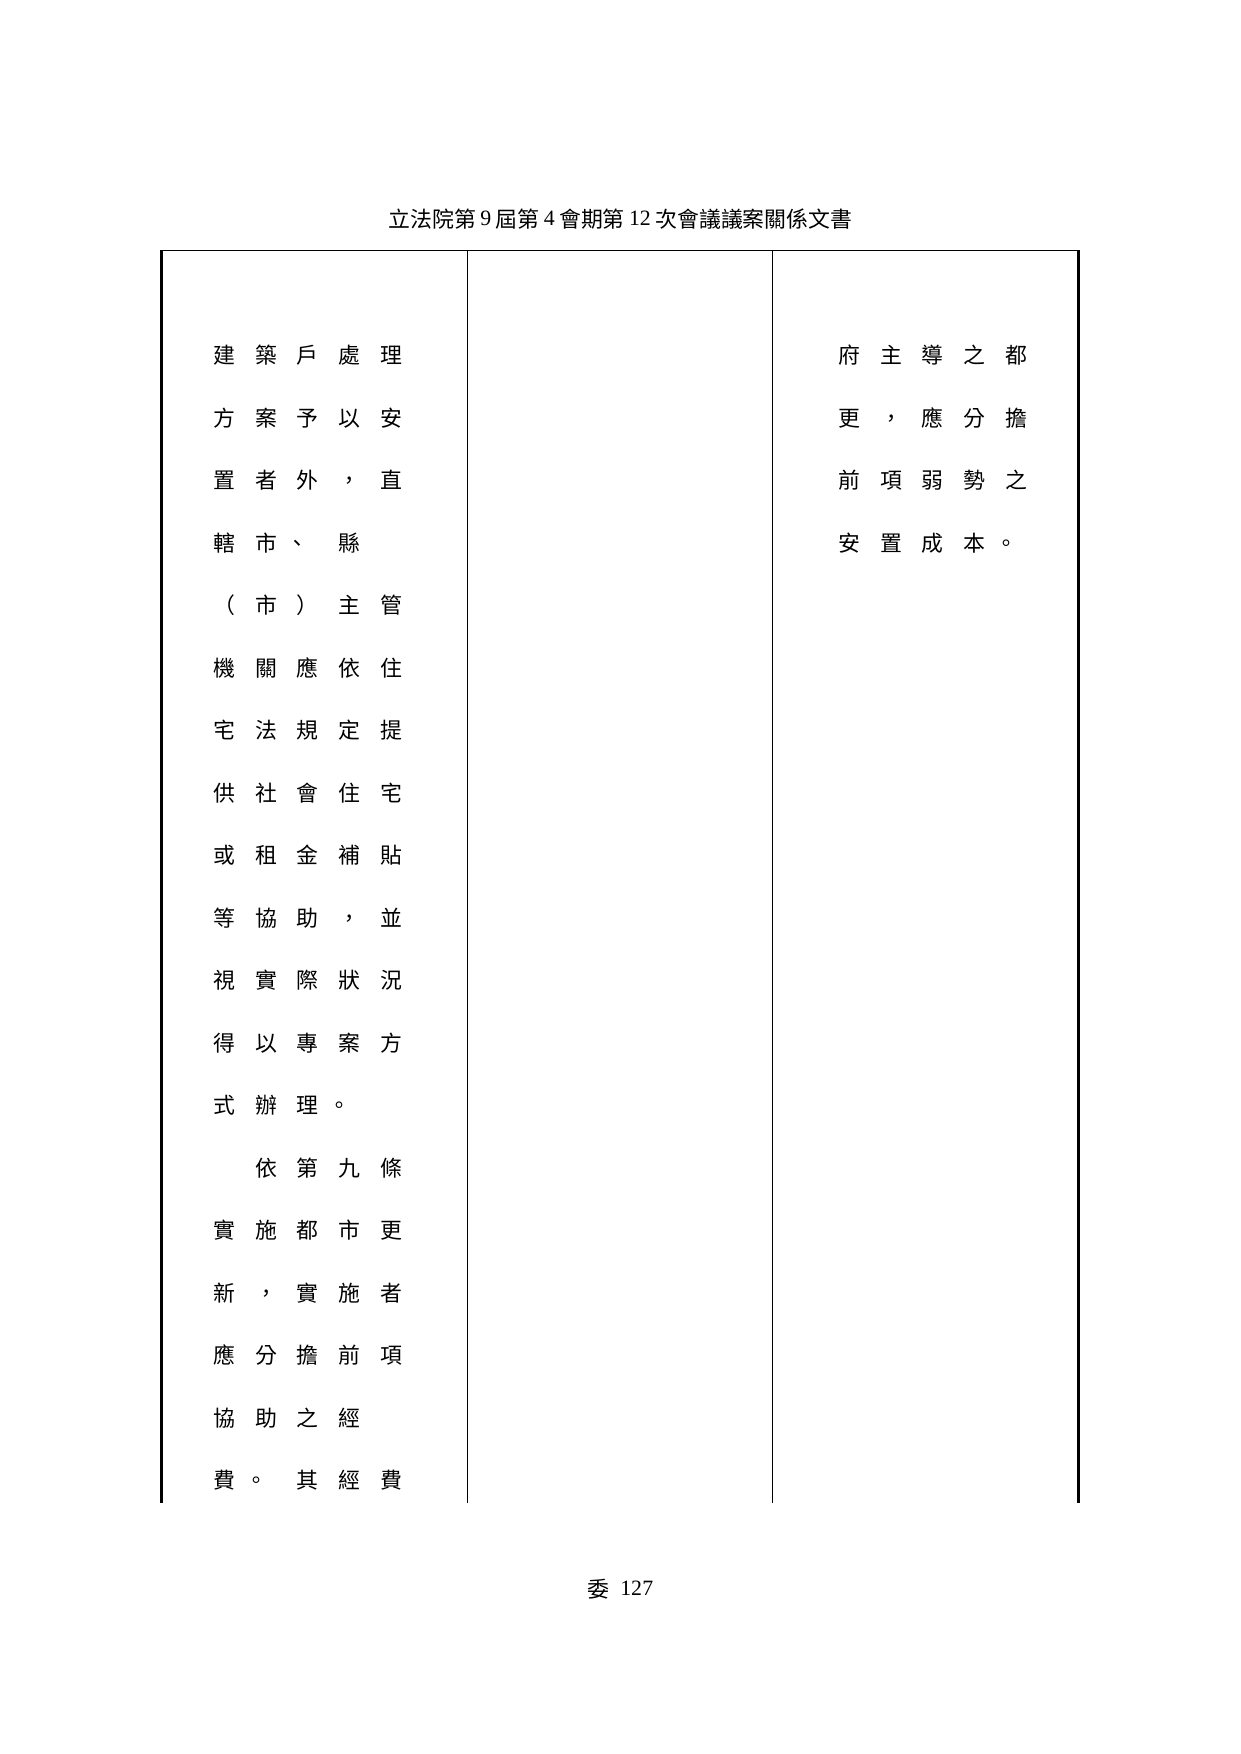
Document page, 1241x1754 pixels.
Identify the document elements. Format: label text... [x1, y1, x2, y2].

table_cell 建築戶處理方案予以安置者外，直轄市、縣（市）主管機關應依住宅法規定提供社會住宅或租金補貼等協助，並視實際狀況得以專案方式辦理。 依第九條實施都市更新，實施者應分擔前項協助之經費。其經費 [163, 251, 467, 1503]
table_cell [468, 251, 772, 1503]
table_cell 府主導之都更，應分擔前項弱勢之安置成本。 [773, 251, 1077, 1503]
